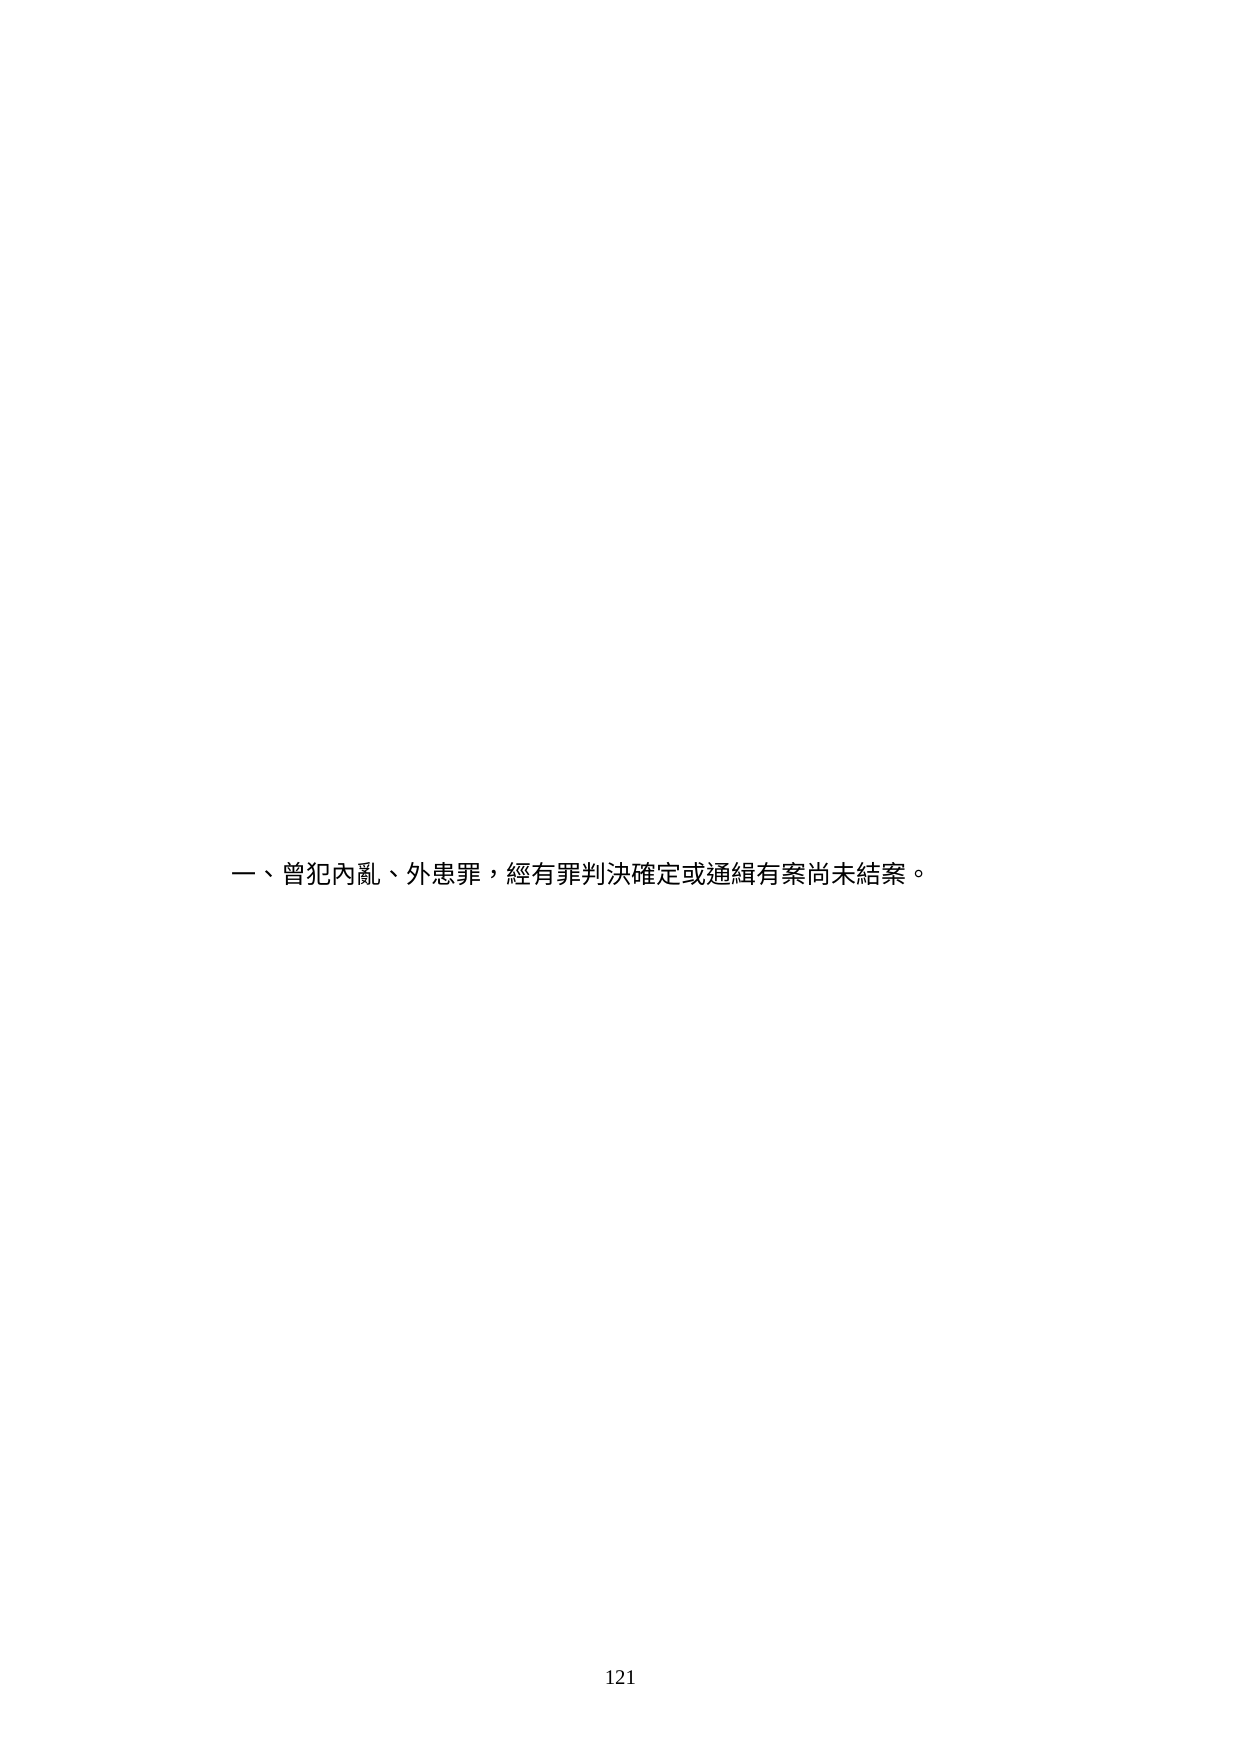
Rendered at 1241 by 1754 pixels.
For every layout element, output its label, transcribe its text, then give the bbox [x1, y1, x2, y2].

text 一、曾犯內亂、外患罪，經有罪判決確定或通緝有案尚未結案。 [231, 831, 1134, 893]
